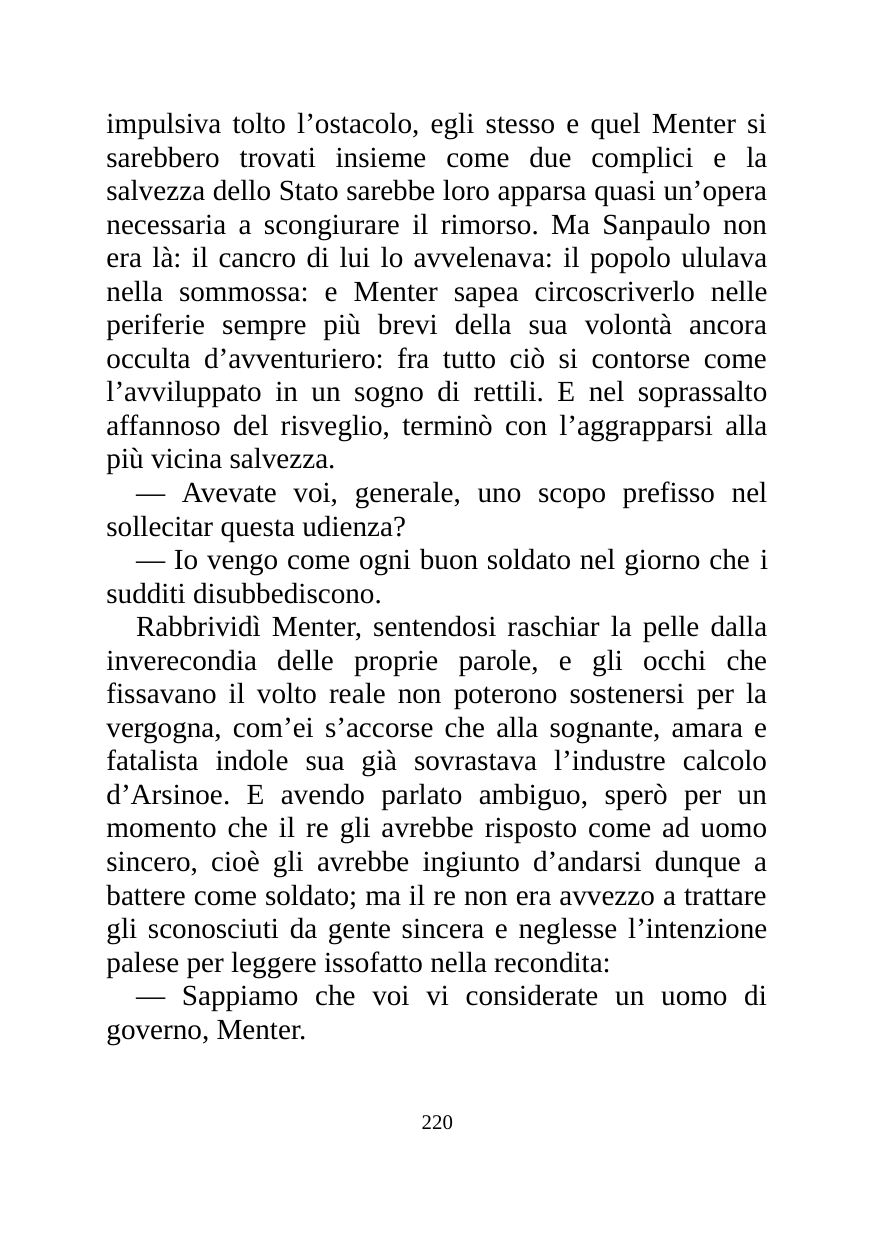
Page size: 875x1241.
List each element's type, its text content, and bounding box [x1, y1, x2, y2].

text — Avevate voi, generale, uno scopo prefisso nel sollecitar questa udienza? [106, 475, 768, 542]
text — Sappiamo che voi vi considerate un uomo di governo, Menter. [106, 978, 768, 1045]
text impulsiva tolto l’ostacolo, egli stesso e quel Menter si sarebbero trovati insieme come due complici e la salvezza dello Stato sarebbe loro apparsa quasi un’opera necessaria a scongiurare il rimorso. Ma Sanpaulo non era là: il cancro di lui lo avvelenava: il popolo ululava nella sommossa: e Menter sapea circoscriverlo nelle periferie sempre più brevi della sua volontà ancora occulta d’avventuriero: fra tutto ciò si contorse come l’avviluppato in un sogno di rettili. E nel soprassalto affannoso del risveglio, terminò con l’aggrapparsi alla più vicina salvezza. [106, 106, 768, 475]
text Rabbrividì Menter, sentendosi raschiar la pelle dalla inverecondia delle proprie parole, e gli occhi che fissavano il volto reale non poterono sostenersi per la vergogna, com’ei s’accorse che alla sognante, amara e fatalista indole sua già sovrastava l’industre calcolo d’Arsinoe. E avendo parlato ambiguo, sperò per un momento che il re gli avrebbe risposto come ad uomo sincero, cioè gli avrebbe ingiunto d’andarsi dunque a battere come soldato; ma il re non era avvezzo a trattare gli sconosciuti da gente sincera e neglesse l’intenzione palese per leggere issofatto nella recondita: [106, 609, 768, 978]
text — Io vengo come ogni buon soldato nel giorno che i sudditi disubbediscono. [106, 542, 768, 609]
